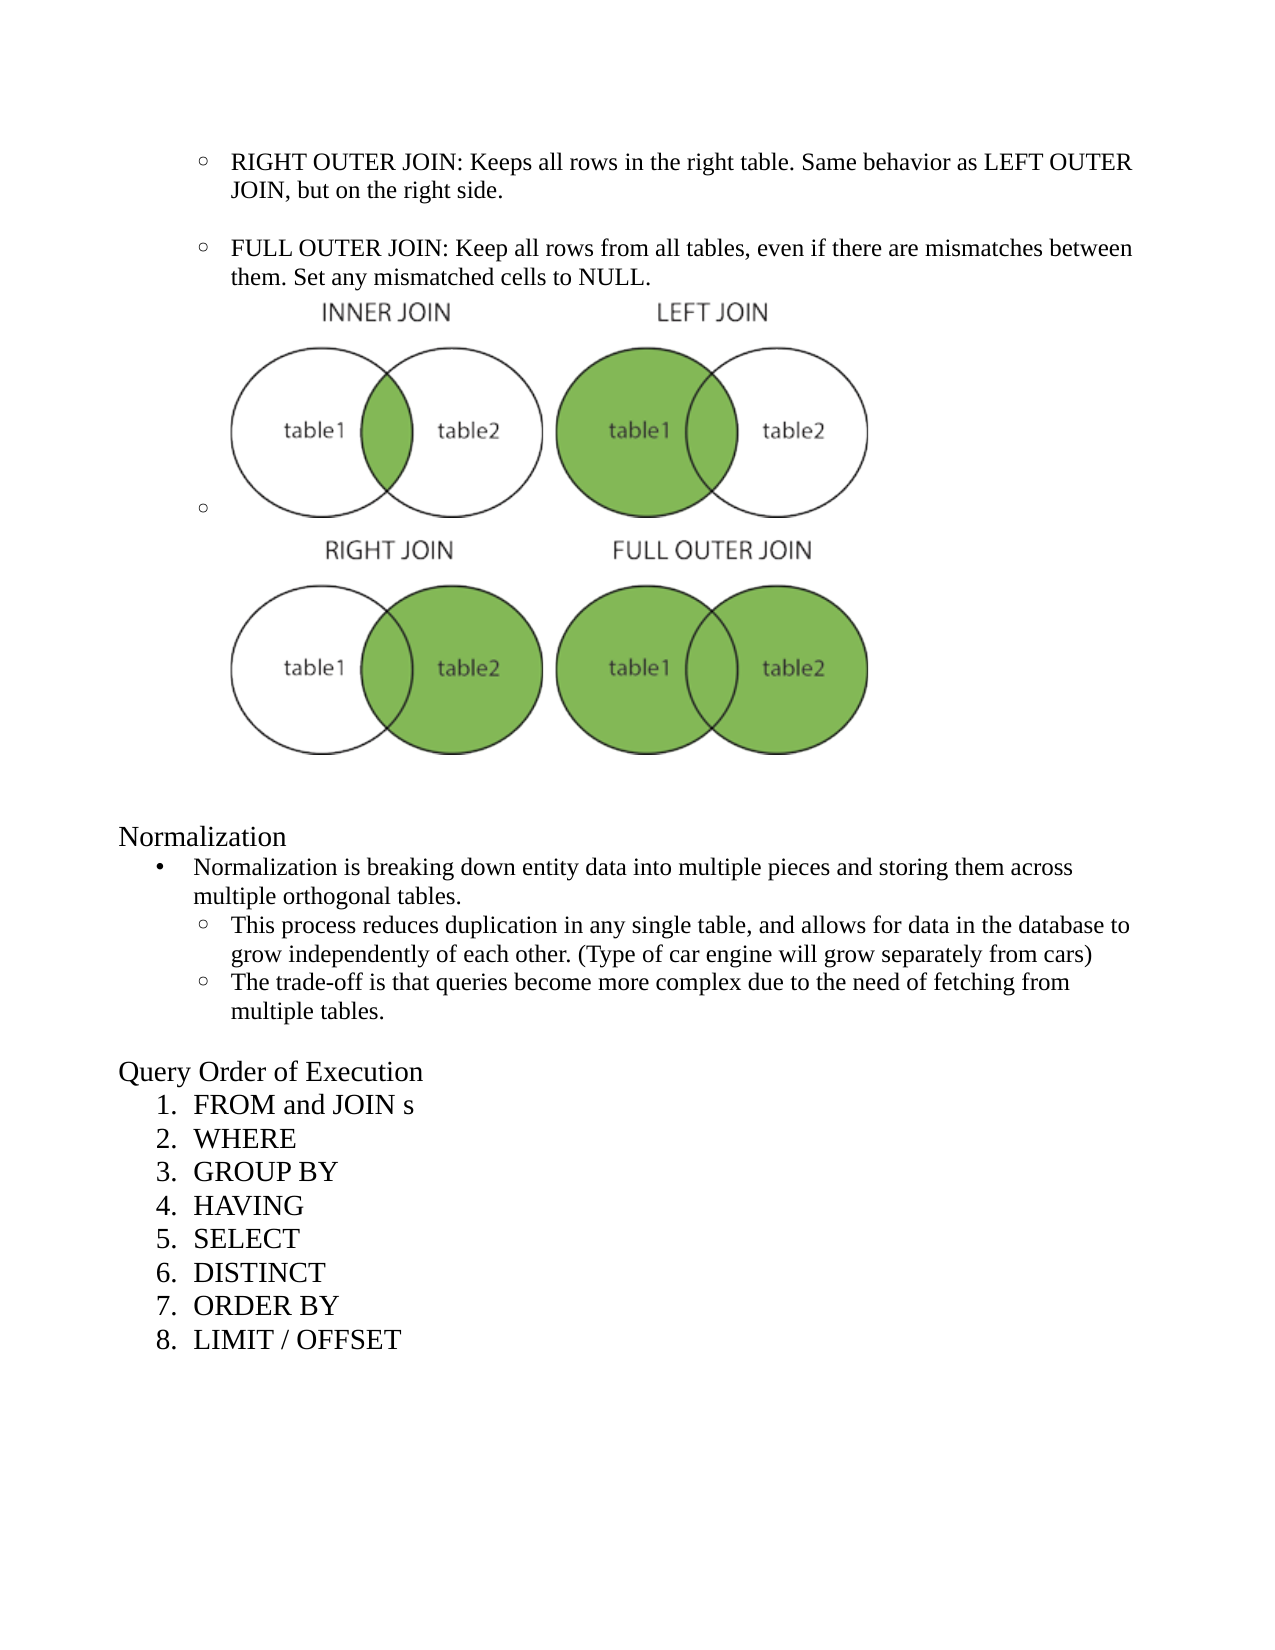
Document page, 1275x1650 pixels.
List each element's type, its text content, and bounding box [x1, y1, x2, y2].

list FROM and JOIN s [156, 1087, 1157, 1121]
list WHERE [156, 1121, 1157, 1154]
picture [230, 290, 544, 518]
list GROUP BY [156, 1154, 1157, 1188]
list LIMIT / OFFSET [156, 1322, 1157, 1356]
picture [555, 290, 869, 518]
list DISTINCT [156, 1255, 1157, 1288]
list HAVING [156, 1188, 1157, 1221]
text Query Order of Execution [118, 1054, 1157, 1087]
list RIGHT OUTER JOIN: Keeps all rows in the right table. Same behavior as LEFT OUTER JOIN, but on the right side. [193, 147, 1157, 204]
picture [555, 528, 869, 755]
list Normalization is breaking down entity data into multiple pieces and storing them across multiple orthogonal tables. [156, 852, 1157, 910]
list The trade-off is that queries become more complex due to the need of fetching from multiple tables. [193, 967, 1157, 1025]
picture [230, 528, 544, 755]
list ORDER BY [156, 1288, 1157, 1322]
text Normalization [118, 819, 1157, 852]
list SELECT [156, 1221, 1157, 1255]
list FULL OUTER JOIN: Keep all rows from all tables, even if there are mismatches between them. Set any mismatched cells to NULL. [193, 233, 1157, 291]
list This process reduces duplication in any single table, and allows for data in the database to grow independently of each other. (Type of car engine will grow separately from cars) [193, 910, 1157, 967]
